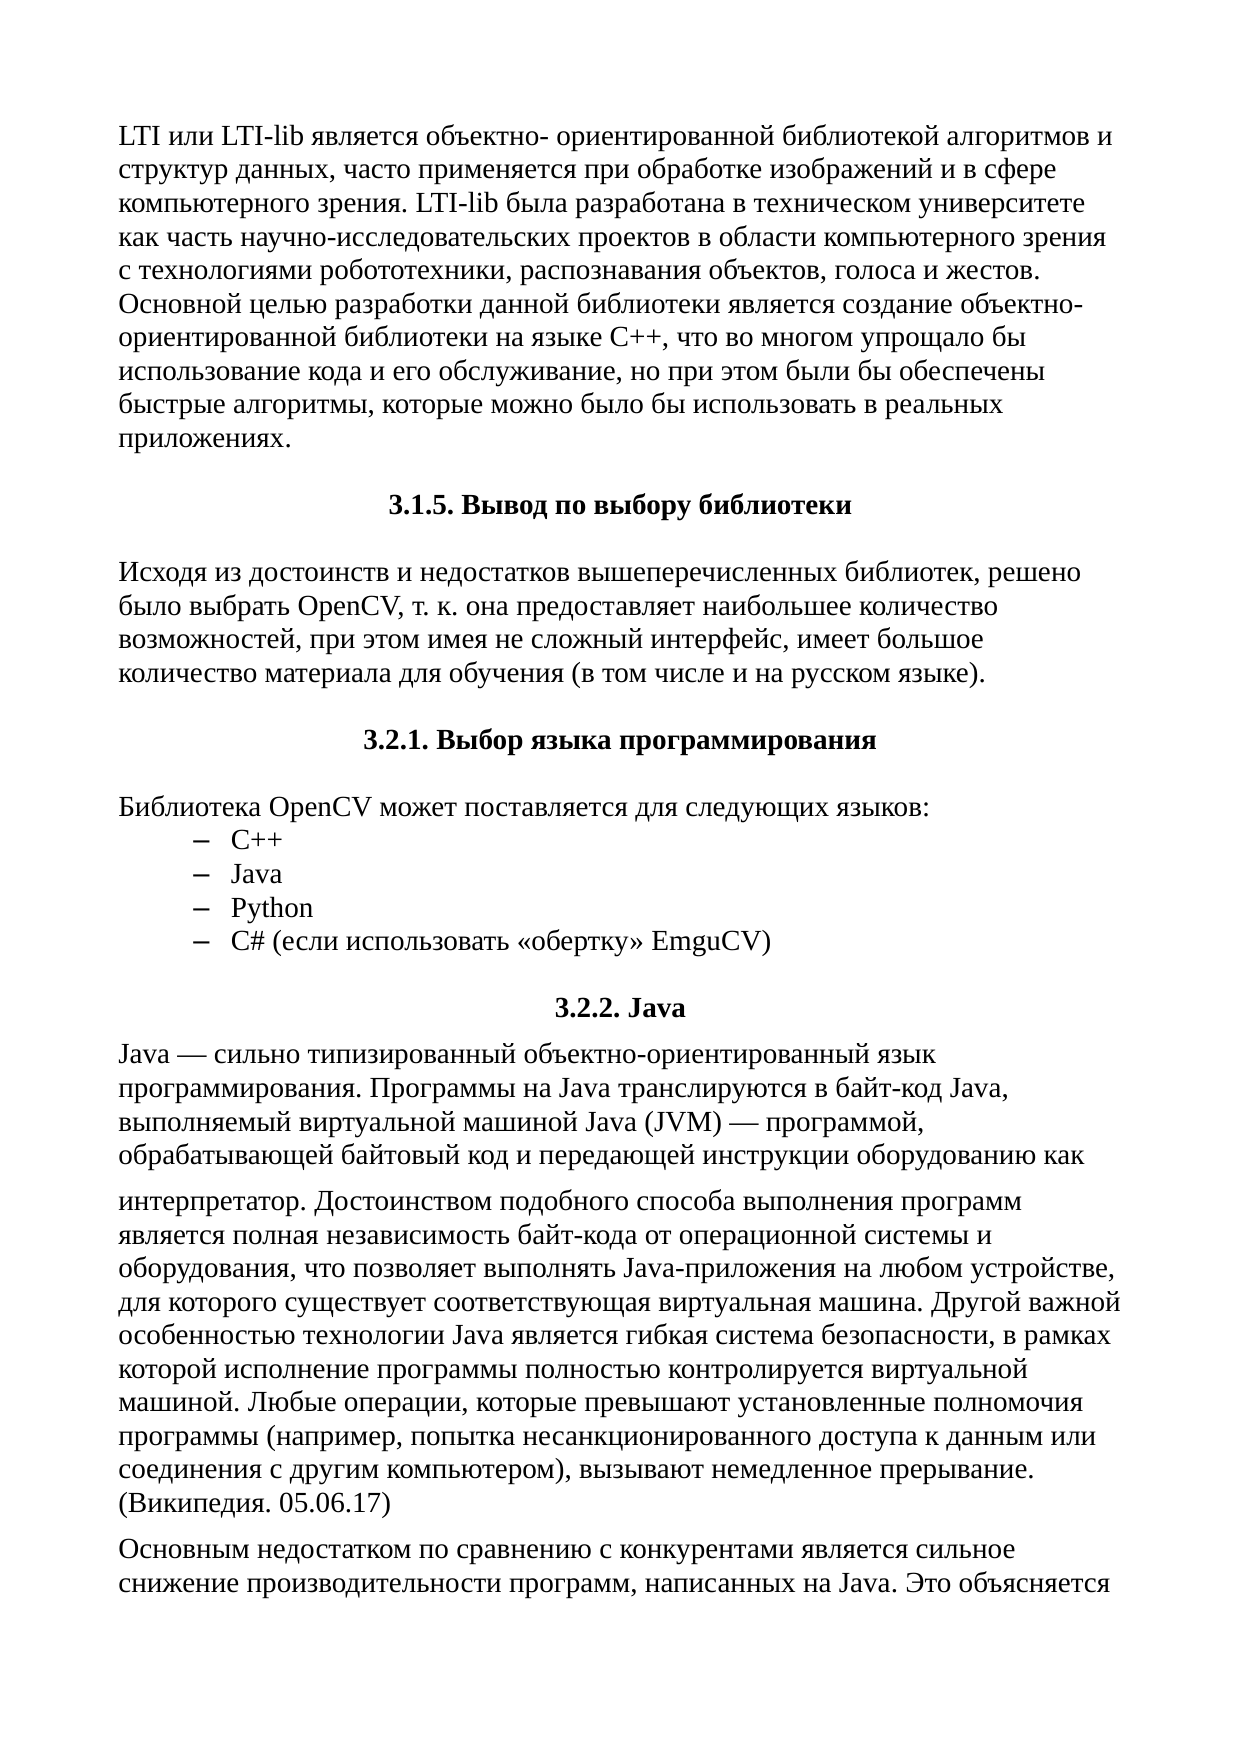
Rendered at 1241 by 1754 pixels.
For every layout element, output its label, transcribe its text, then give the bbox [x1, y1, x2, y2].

text 3.2.2. Java [118, 991, 1122, 1024]
text Библиотека OpenCV может поставляется для следующих языков: [118, 789, 1122, 822]
text LTI или LTI-lib является объектно- ориентированной библиотекой алгоритмов и структур данных, часто применяется при обработке изображений и в сфере компьютерного зрения. LTI-lib была разработана в техническом университете как часть научно-исследовательских проектов в области компьютерного зрения с технологиями робототехники, распознавания объектов, голоса и жестов. Основной целью разработки данной библиотеки является создание объектно- ориентированной библиотеки на языке C++, что во многом упрощало бы использование кода и его обслуживание, но при этом были бы обеспечены быстрые алгоритмы, которые можно было бы использовать в реальных приложениях. [118, 118, 1122, 453]
text Исходя из достоинств и недостатков вышеперечисленных библиотек, решено было выбрать OpenCV, т. к. она предоставляет наибольшее количество возможностей, при этом имея не сложный интерфейс, имеет большое количество материала для обучения (в том числе и на русском языке). [118, 554, 1122, 688]
list С++ [193, 822, 1122, 856]
list Python [193, 890, 1122, 923]
list Java [193, 856, 1122, 890]
text Основным недостатком по сравнению с конкурентами является сильное снижение производительности программ, написанных на Java. Это объясняется [118, 1531, 1122, 1598]
text 3.2.1. Выбор языка программирования [118, 722, 1122, 755]
text интерпретатор. Достоинством подобного способа выполнения программ является полная независимость байт-кода от операционной системы и оборудования, что позволяет выполнять Java-приложения на любом устройстве, для которого существует соответствующая виртуальная машина. Другой важной особенностью технологии Java является гибкая система безопасности, в рамках которой исполнение программы полностью контролируется виртуальной машиной. Любые операции, которые превышают установленные полномочия программы (например, попытка несанкционированного доступа к данным или соединения с другим компьютером), вызывают немедленное прерывание. (Википедия. 05.06.17) [118, 1183, 1122, 1519]
list С# (если использовать «обертку» EmguCV) [193, 923, 1122, 957]
text 3.1.5. Вывод по выбору библиотеки [118, 487, 1122, 521]
text Java — сильно типизированный объектно-ориентированный язык программирования. Программы на Java транслируются в байт-код Java, выполняемый виртуальной машиной Java (JVM) — программой, обрабатывающей байтовый код и передающей инструкции оборудованию как [118, 1037, 1122, 1171]
